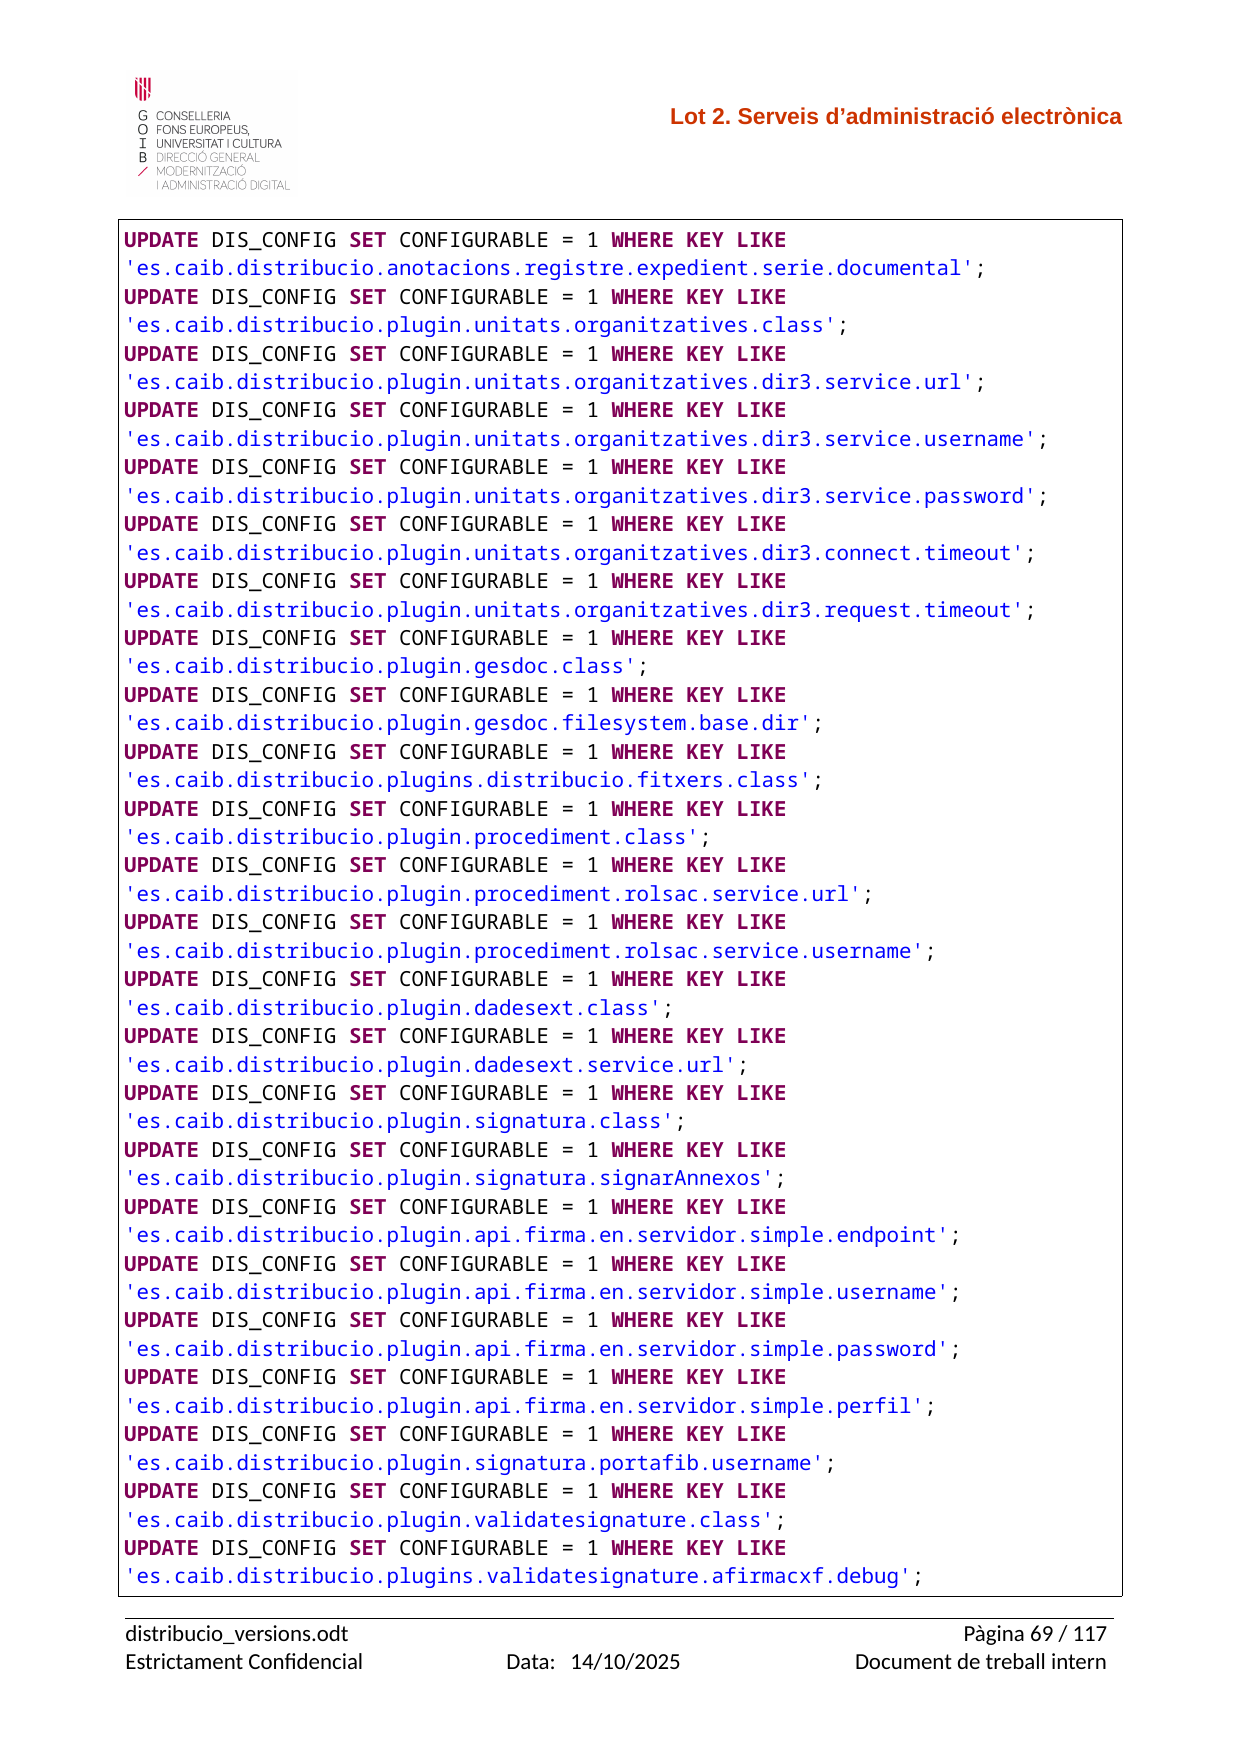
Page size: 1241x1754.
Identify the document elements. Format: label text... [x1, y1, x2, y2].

table_header UPDATE DIS_CONFIG SET CONFIGURABLE = 1 WHERE KEY LIKE 'es.caib.distribucio.anotacions.registre.expedient.serie.documental'; UPDATE DIS_CONFIG SET CONFIGURABLE = 1 WHERE KEY LIKE 'es.caib.distribucio.plugin.unitats.organitzatives.class'; UPDATE DIS_CONFIG SET CONFIGURABLE = 1 WHERE KEY LIKE 'es.caib.distribucio.plugin.unitats.organitzatives.dir3.service.url'; UPDATE DIS_CONFIG SET CONFIGURABLE = 1 WHERE KEY LIKE 'es.caib.distribucio.plugin.unitats.organitzatives.dir3.service.username'; UPDATE DIS_CONFIG SET CONFIGURABLE = 1 WHERE KEY LIKE 'es.caib.distribucio.plugin.unitats.organitzatives.dir3.service.password'; UPDATE DIS_CONFIG SET CONFIGURABLE = 1 WHERE KEY LIKE 'es.caib.distribucio.plugin.unitats.organitzatives.dir3.connect.timeout'; UPDATE DIS_CONFIG SET CONFIGURABLE = 1 WHERE KEY LIKE 'es.caib.distribucio.plugin.unitats.organitzatives.dir3.request.timeout'; UPDATE DIS_CONFIG SET CONFIGURABLE = 1 WHERE KEY LIKE 'es.caib.distribucio.plugin.gesdoc.class'; UPDATE DIS_CONFIG SET CONFIGURABLE = 1 WHERE KEY LIKE 'es.caib.distribucio.plugin.gesdoc.filesystem.base.dir'; UPDATE DIS_CONFIG SET CONFIGURABLE = 1 WHERE KEY LIKE 'es.caib.distribucio.plugins.distribucio.fitxers.class'; UPDATE DIS_CONFIG SET CONFIGURABLE = 1 WHERE KEY LIKE 'es.caib.distribucio.plugin.procediment.class'; UPDATE DIS_CONFIG SET CONFIGURABLE = 1 WHERE KEY LIKE 'es.caib.distribucio.plugin.procediment.rolsac.service.url'; UPDATE DIS_CONFIG SET CONFIGURABLE = 1 WHERE KEY LIKE 'es.caib.distribucio.plugin.procediment.rolsac.service.username'; UPDATE DIS_CONFIG SET CONFIGURABLE = 1 WHERE KEY LIKE 'es.caib.distribucio.plugin.dadesext.class'; UPDATE DIS_CONFIG SET CONFIGURABLE = 1 WHERE KEY LIKE 'es.caib.distribucio.plugin.dadesext.service.url'; UPDATE DIS_CONFIG SET CONFIGURABLE = 1 WHERE KEY LIKE 'es.caib.distribucio.plugin.signatura.class'; UPDATE DIS_CONFIG SET CONFIGURABLE = 1 WHERE KEY LIKE 'es.caib.distribucio.plugin.signatura.signarAnnexos'; UPDATE DIS_CONFIG SET CONFIGURABLE = 1 WHERE KEY LIKE 'es.caib.distribucio.plugin.api.firma.en.servidor.simple.endpoint'; UPDATE DIS_CONFIG SET CONFIGURABLE = 1 WHERE KEY LIKE 'es.caib.distribucio.plugin.api.firma.en.servidor.simple.username'; UPDATE DIS_CONFIG SET CONFIGURABLE = 1 WHERE KEY LIKE 'es.caib.distribucio.plugin.api.firma.en.servidor.simple.password'; UPDATE DIS_CONFIG SET CONFIGURABLE = 1 WHERE KEY LIKE 'es.caib.distribucio.plugin.api.firma.en.servidor.simple.perfil'; UPDATE DIS_CONFIG SET CONFIGURABLE = 1 WHERE KEY LIKE 'es.caib.distribucio.plugin.signatura.portafib.username'; UPDATE DIS_CONFIG SET CONFIGURABLE = 1 WHERE KEY LIKE 'es.caib.distribucio.plugin.validatesignature.class'; UPDATE DIS_CONFIG SET CONFIGURABLE = 1 WHERE KEY LIKE 'es.caib.distribucio.plugins.validatesignature.afirmacxf.debug'; [119, 220, 1122, 1596]
picture [126, 70, 299, 197]
